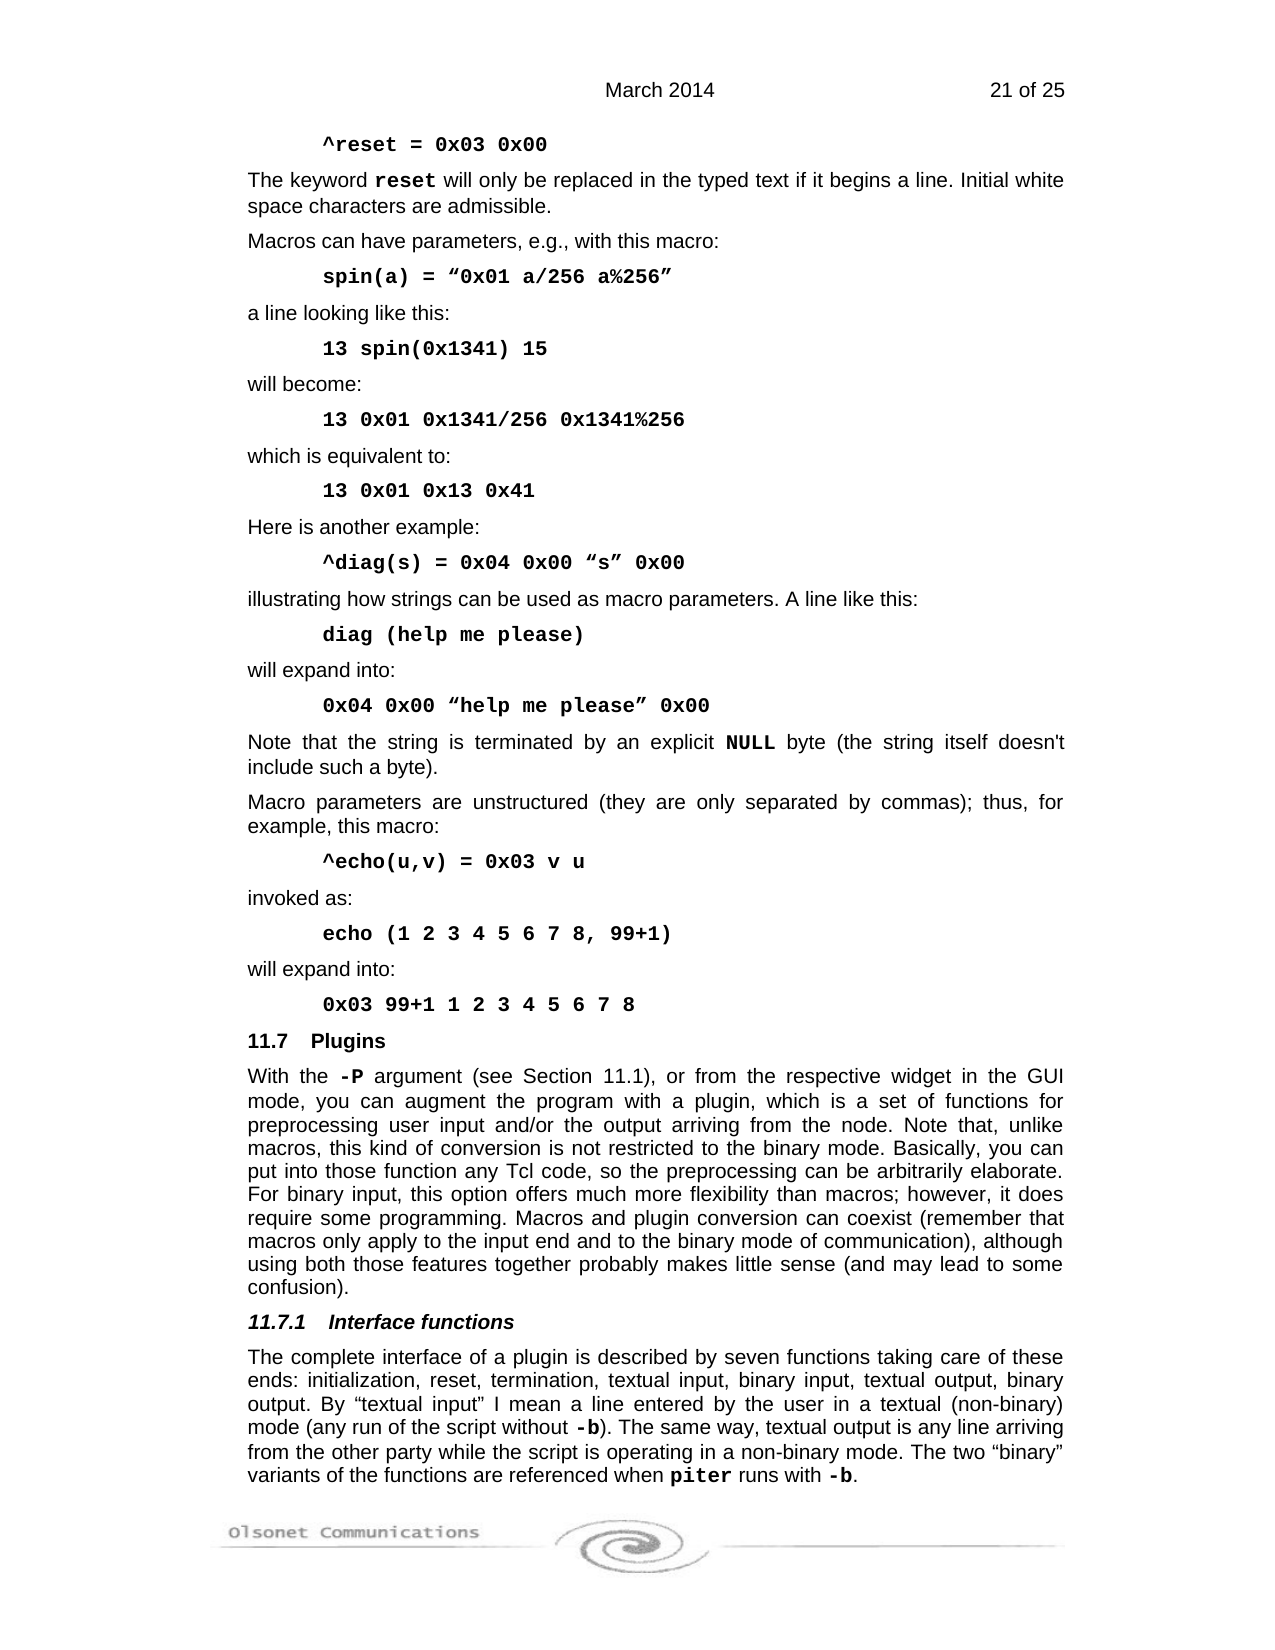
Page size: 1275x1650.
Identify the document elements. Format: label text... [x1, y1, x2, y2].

text Note that the string is terminated by an explicit NULL byte (the string itself doesn't include such a byte). [247, 731, 1065, 779]
text diag (help me please) [247, 622, 1065, 647]
text ^reset = 0x03 0x00 [247, 132, 1065, 157]
text ^diag(s) = 0x04 0x00 “s” 0x00 [247, 550, 1065, 575]
text spin(a) = “0x01 a/256 a%256” [247, 264, 1065, 289]
subtitle Plugins [247, 1030, 1065, 1053]
text a line looking like this: [247, 301, 1065, 324]
text 0x03 99+1 1 2 3 4 5 6 7 8 [247, 993, 1065, 1018]
text will expand into: [247, 659, 1065, 682]
text ^echo(u,v) = 0x03 v u [247, 849, 1065, 874]
subtitle Interface functions [248, 1311, 1065, 1334]
text which is equivalent to: [247, 445, 1065, 468]
text With the -P argument (see Section 11.1), or from the respective widget in the GUI mode, you can augment the program with a plugin, which is a set of functions for preprocessing user input and/or the output arriving from the node. Note that, unlike macros, this kind of conversion is not restricted to the binary mode. Basically, you can put into those function any Tcl code, so the preprocessing can be arbitrarily elaborate. For binary input, this option offers much more flexibility than macros; however, it does require some programming. Macros and plugin conversion can coexist (remember that macros only apply to the input end and to the binary mode of communication), although using both those features together probably makes little sense (and may lead to some confusion). [247, 1065, 1065, 1299]
text 13 spin(0x1341) 15 [247, 336, 1065, 361]
text 13 0x01 0x1341/256 0x1341%256 [247, 408, 1065, 433]
text will expand into: [247, 958, 1065, 981]
text Macros can have parameters, e.g., with this macro: [247, 229, 1065, 252]
text invoked as: [247, 886, 1065, 909]
text The complete interface of a plugin is described by seven functions taking care of these ends: initialization, reset, termination, textual input, binary input, textual output, binary output. By “textual input” I mean a line entered by the user in a textual (non-binary) mode (any run of the script without -b). The same way, textual output is any line arriving from the other party while the script is operating in a non-binary mode. The two “binary” variants of the functions are referenced when piter runs with -b. [247, 1346, 1065, 1489]
text illustrating how strings can be used as macro parameters. A line like this: [247, 587, 1065, 610]
text 0x04 0x00 “help me please” 0x00 [247, 694, 1065, 719]
picture [210, 1504, 1065, 1596]
text echo (1 2 3 4 5 6 7 8, 99+1) [247, 921, 1065, 946]
text 13 0x01 0x13 0x41 [247, 480, 1065, 503]
text will become: [247, 373, 1065, 396]
text Macro parameters are unstructured (they are only separated by commas); thus, for example, this macro: [247, 791, 1065, 837]
text Here is another example: [247, 515, 1065, 538]
text The keyword reset will only be replaced in the typed text if it begins a line. Initial white space characters are admissible. [247, 169, 1065, 217]
